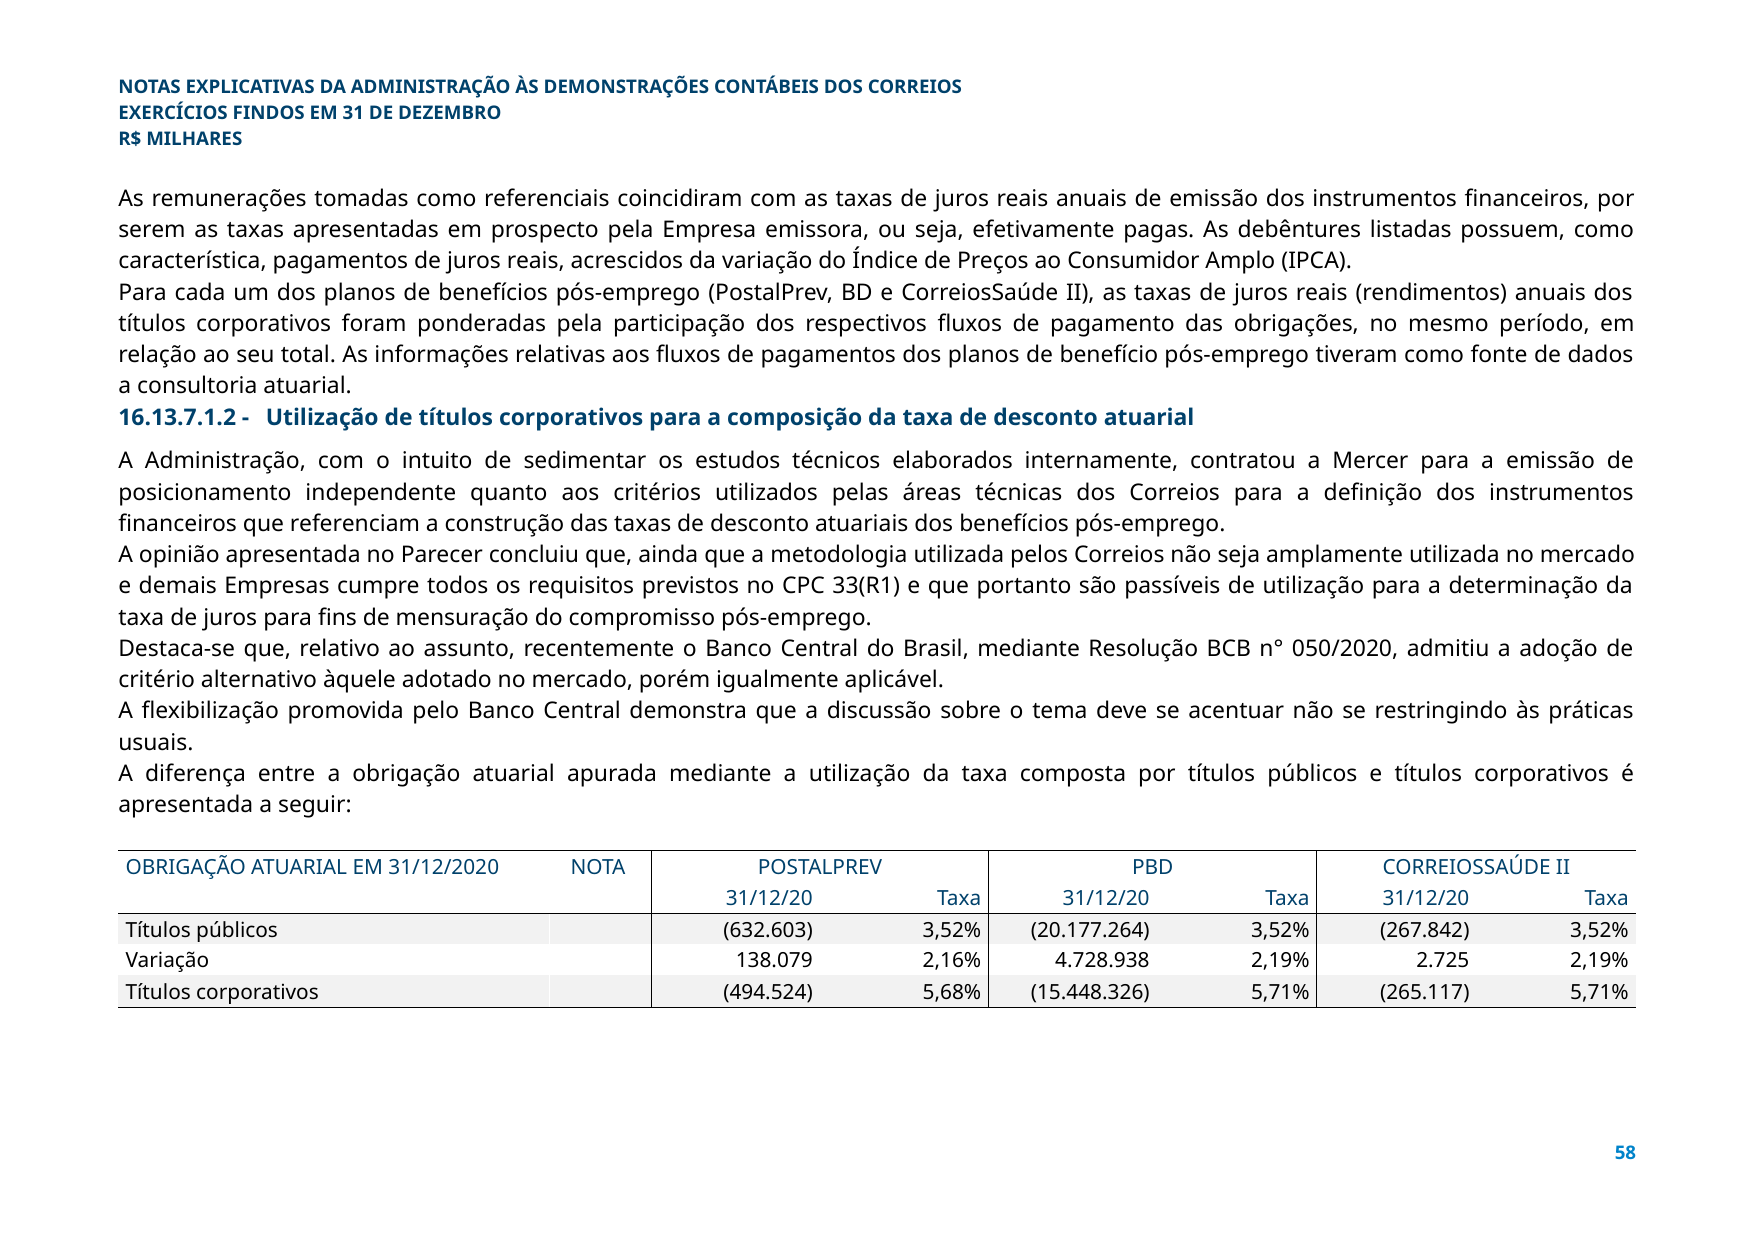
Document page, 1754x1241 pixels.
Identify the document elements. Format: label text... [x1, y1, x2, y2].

table_cell [550, 975, 651, 1007]
table_cell 5,71% [1157, 975, 1316, 1007]
table_cell (265.117) [1317, 975, 1476, 1007]
table_cell 5,68% [820, 975, 988, 1007]
table_cell [550, 882, 651, 913]
table_header CORREIOSSAÚDE II [1317, 851, 1636, 882]
table_cell (494.524) [652, 975, 820, 1007]
table_cell Taxa [820, 882, 988, 913]
table_header OBRIGAÇÃO ATUARIAL EM 31/12/2020 [118, 851, 549, 882]
table_cell 2.725 [1317, 944, 1476, 975]
table_cell (632.603) [652, 914, 820, 944]
text Destaca-se que, relativo ao assunto, recentemente o Banco Central do Brasil, mediante Resolução BCB n° 050/2020, admitiu a adoção de critério alternativo àquele adotado no mercado, porém igualmente aplicável. [118, 632, 1636, 694]
text Para cada um dos planos de benefícios pós-emprego (PostalPrev, BD e CorreiosSaúde II), as taxas de juros reais (rendimentos) anuais dos títulos corporativos foram ponderadas pela participação dos respectivos fluxos de pagamento das obrigações, no mesmo período, em relação ao seu total. As informações relativas aos fluxos de pagamentos dos planos de benefício pós-emprego tiveram como fonte de dados a consultoria atuarial. [118, 275, 1636, 400]
text A flexibilização promovida pelo Banco Central demonstra que a discussão sobre o tema deve se acentuar não se restringindo às práticas usuais. [118, 694, 1636, 757]
table_cell 31/12/20 [652, 882, 820, 913]
table_cell 2,19% [1476, 944, 1636, 975]
table_cell (20.177.264) [989, 914, 1157, 944]
table_cell 3,52% [1157, 914, 1316, 944]
list Utilização de títulos corporativos para a composição da taxa de desconto atuarial [118, 400, 1636, 432]
table_cell 31/12/20 [989, 882, 1157, 913]
table_cell Títulos públicos [118, 914, 549, 944]
table_cell 2,16% [820, 944, 988, 975]
table_cell Taxa [1476, 882, 1636, 913]
table_cell [550, 944, 651, 975]
text As remunerações tomadas como referenciais coincidiram com as taxas de juros reais anuais de emissão dos instrumentos financeiros, por serem as taxas apresentadas em prospecto pela Empresa emissora, ou seja, efetivamente pagas. As debêntures listadas possuem, como característica, pagamentos de juros reais, acrescidos da variação do Índice de Preços ao Consumidor Amplo (IPCA). [118, 182, 1636, 275]
table_cell 2,19% [1157, 944, 1316, 975]
table_cell 31/12/20 [1317, 882, 1476, 913]
table_cell (267.842) [1317, 914, 1476, 944]
table_cell Variação [118, 944, 549, 975]
table_cell 4.728.938 [989, 944, 1157, 975]
table_cell (15.448.326) [989, 975, 1157, 1007]
text A diferença entre a obrigação atuarial apurada mediante a utilização da taxa composta por títulos públicos e títulos corporativos é apresentada a seguir: [118, 757, 1636, 819]
table_header NOTA [550, 851, 651, 882]
table_cell 3,52% [1476, 914, 1636, 944]
table_cell 5,71% [1476, 975, 1636, 1007]
table_header PBD [989, 851, 1316, 882]
table_cell 3,52% [820, 914, 988, 944]
table_cell [550, 914, 651, 944]
table_header POSTALPREV [652, 851, 988, 882]
text A opinião apresentada no Parecer concluiu que, ainda que a metodologia utilizada pelos Correios não seja amplamente utilizada no mercado e demais Empresas cumpre todos os requisitos previstos no CPC 33(R1) e que portanto são passíveis de utilização para a determinação da taxa de juros para fins de mensuração do compromisso pós-emprego. [118, 538, 1636, 632]
table_cell [118, 882, 549, 913]
table_cell 138.079 [652, 944, 820, 975]
text A Administração, com o intuito de sedimentar os estudos técnicos elaborados internamente, contratou a Mercer para a emissão de posicionamento independente quanto aos critérios utilizados pelas áreas técnicas dos Correios para a definição dos instrumentos financeiros que referenciam a construção das taxas de desconto atuariais dos benefícios pós-emprego. [118, 444, 1636, 538]
table_cell Taxa [1157, 882, 1316, 913]
table_cell Títulos corporativos [118, 975, 549, 1007]
